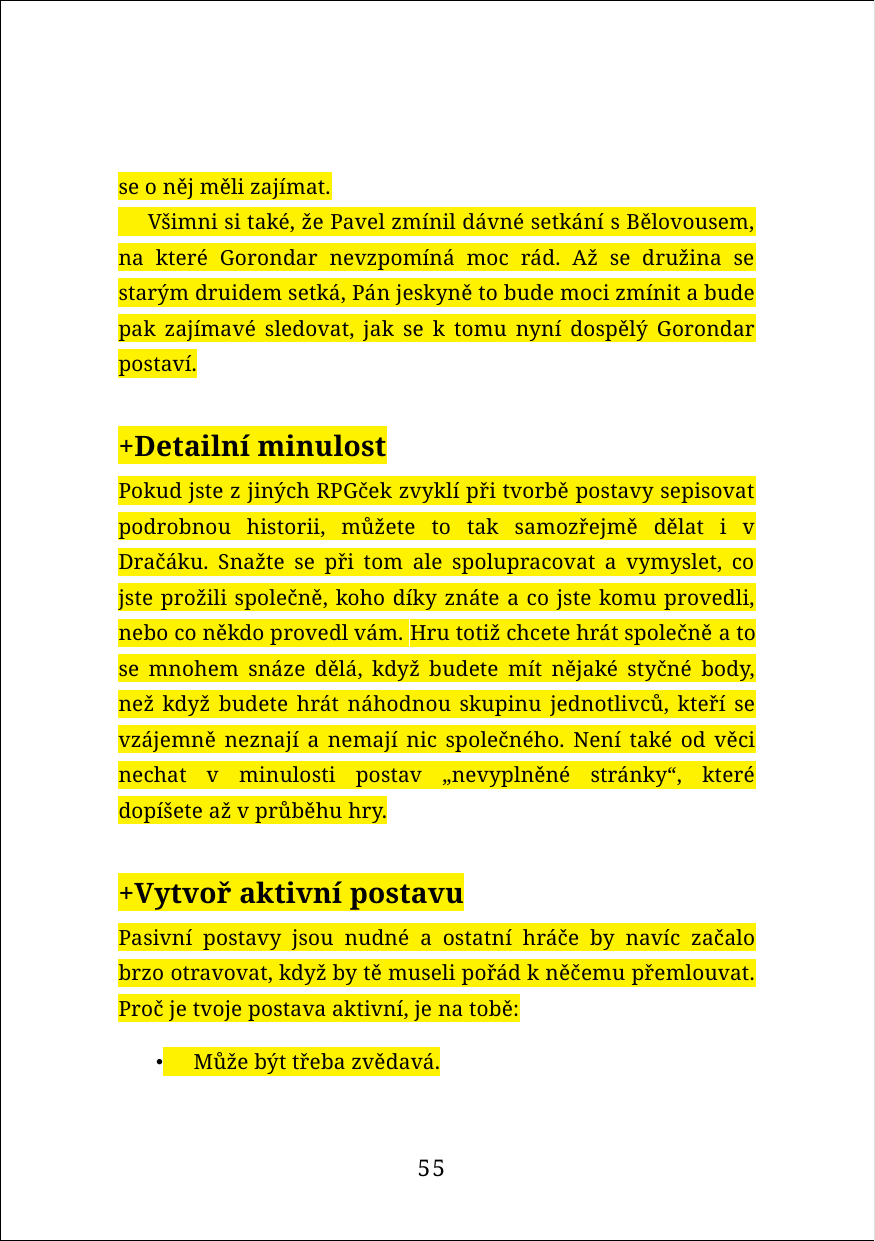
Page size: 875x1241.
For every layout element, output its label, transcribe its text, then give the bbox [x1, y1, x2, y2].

subtitle +Vytvoř aktivní postavu [118, 873, 756, 911]
list Může být třeba zvědavá. [156, 1047, 756, 1076]
text se o něj měli zajímat. Všimni si také, že Pavel zmínil dávné setkání s Bělovousem, na které Gorondar nevzpomíná moc rád. Až se družina se starým druidem setká, Pán jeskyně to bude moci zmínit a bude pak zajímavé sledovat, jak se k tomu nyní dospělý Gorondar postaví. [118, 172, 756, 378]
text Pasivní postavy jsou nudné a ostatní hráče by navíc začalo brzo otravovat, když by tě museli pořád k něčemu přemlouvat. Proč je tvoje postava aktivní, je na tobě: [118, 923, 756, 1022]
text Pokud jste z jiných RPGček zvyklí při tvorbě postavy sepisovat podrobnou historii, můžete to tak samozřejmě dělat i v Dračáku. Snažte se při tom ale spolupracovat a vymyslet, co jste prožili společně, koho díky znáte a co jste komu provedli, nebo co někdo provedl vám. Hru totiž chcete hrát společně a to se mnohem snáze dělá, když budete mít nějaké styčné body, než když budete hrát náhodnou skupinu jednotlivců, kteří se vzájemně neznají a nemají nic společného. Není také od věci nechat v minulosti postav „nevyplněné stránky“, které dopíšete až v průběhu hry. [118, 476, 756, 824]
subtitle +Detailní minulost [118, 426, 756, 464]
